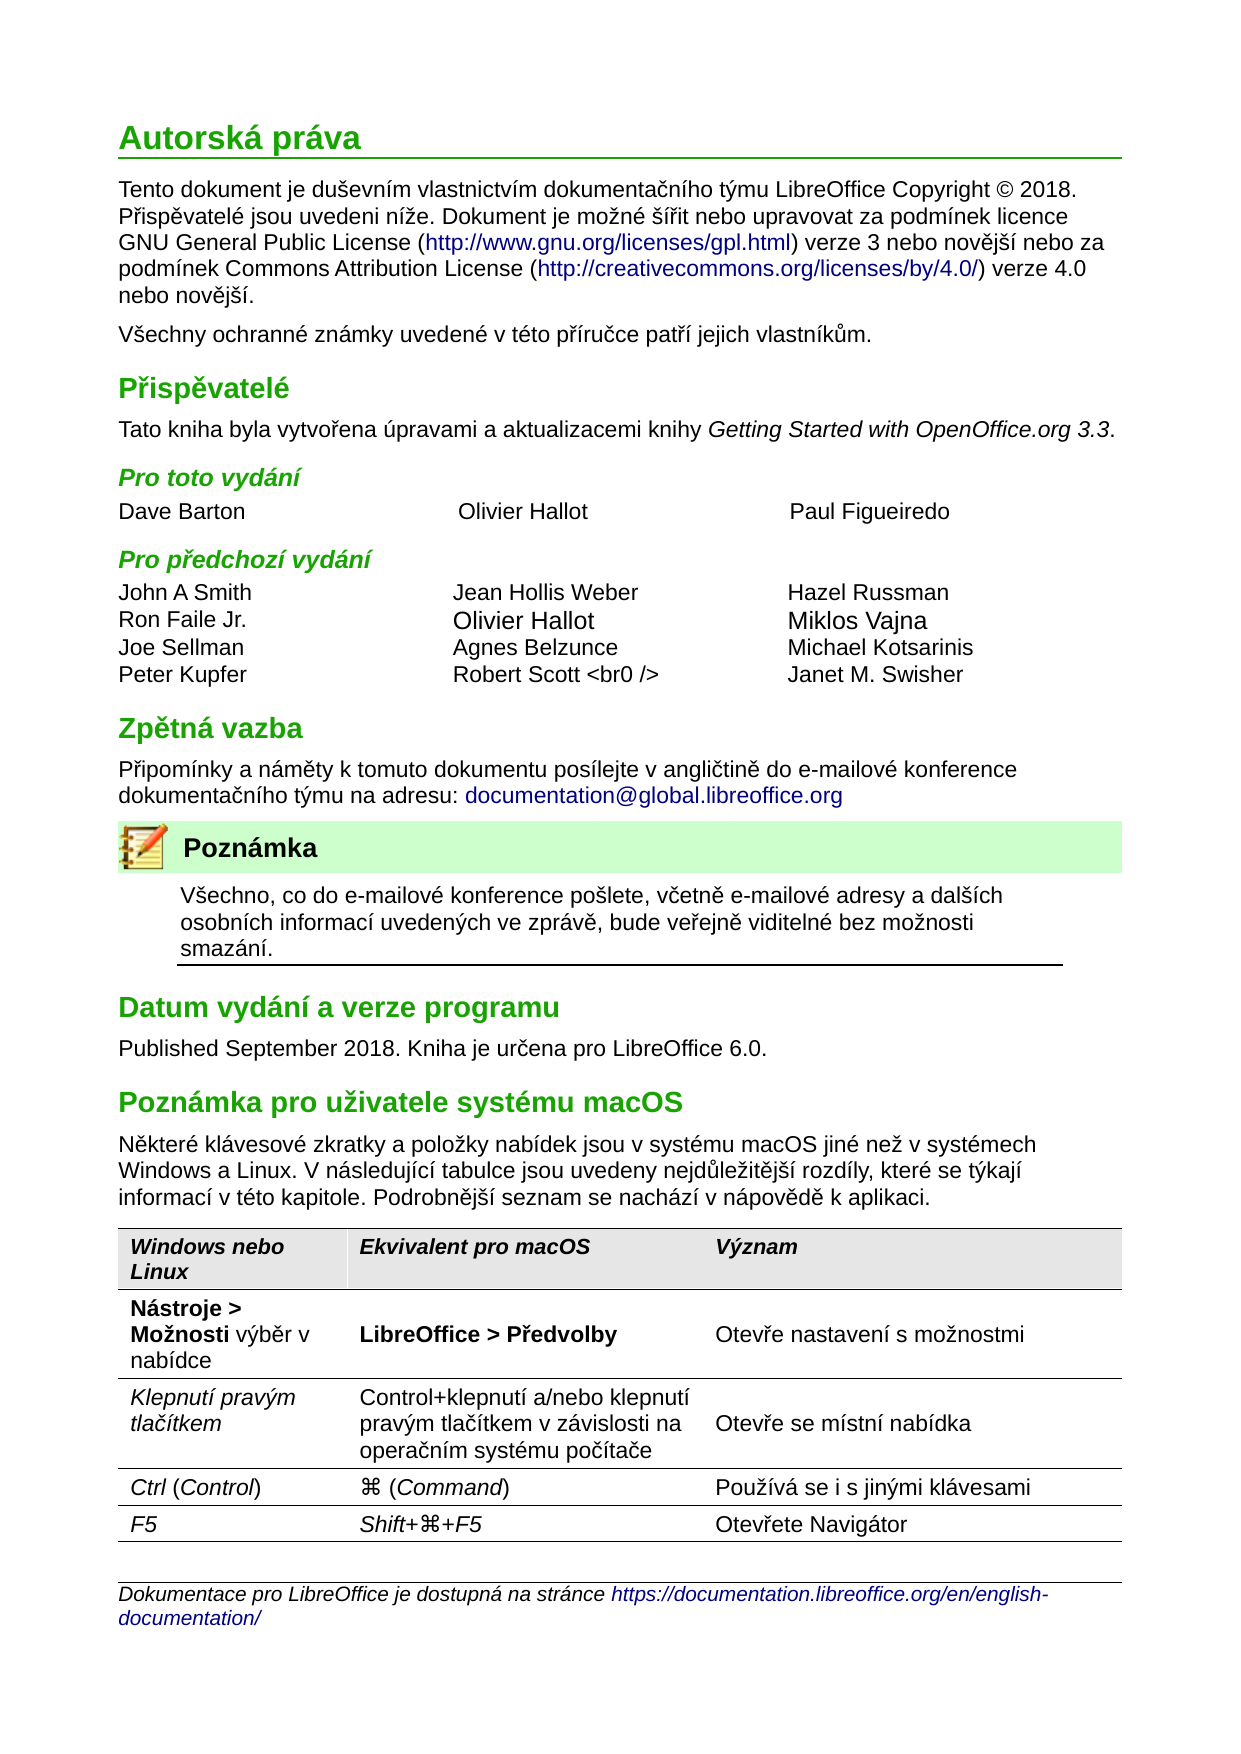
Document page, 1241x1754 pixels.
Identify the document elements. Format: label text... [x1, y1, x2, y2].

text Všechno, co do e-mailové konference pošlete, včetně e-mailové adresy a dalších osobních informací uvedených ve zprávě, bude veřejně viditelné bez možnosti smazání. [177, 879, 1063, 964]
table_cell Shift+⌘+F5 [348, 1506, 703, 1541]
table_header Olivier Hallot [458, 498, 789, 524]
table_cell Ctrl (Control) [118, 1469, 347, 1504]
subtitle Přispěvatelé [118, 371, 1122, 404]
table_cell Otevře nastavení s možnostmi [703, 1290, 1122, 1378]
subtitle Zpětná vazba [118, 711, 1122, 744]
table_cell Joe Sellman [118, 634, 453, 661]
subtitle Pro toto vydání [118, 463, 1122, 492]
text Tento dokument je duševním vlastnictvím dokumentačního týmu LibreOffice Copyright © 2018. Přispěvatelé jsou uvedeni níže. Dokument je možné šířit nebo upravovat za podmínek licence GNU General Public License (http://www.gnu.org/licenses/gpl.html) verze 3 nebo novější nebo za podmínek Commons Attribution License (http://creativecommons.org/licenses/by/4.0/) verze 4.0 nebo novější. [118, 176, 1122, 308]
text Některé klávesové zkratky a položky nabídek jsou v systému macOS jiné než v systémech Windows a Linux. V následující tabulce jsou uvedeny nejdůležitější rozdíly, které se týkají informací v této kapitole. Podrobnější seznam se nachází v nápovědě k aplikaci. [118, 1131, 1122, 1210]
table_cell LibreOffice > Předvolby [348, 1290, 703, 1378]
text Připomínky a náměty k tomuto dokumentu posílejte v angličtině do e-mailové konference dokumentačního týmu na adresu: documentation@global.libreoffice.org [118, 756, 1122, 809]
table_cell Olivier Hallot [453, 606, 787, 634]
table_cell Miklos Vajna [788, 606, 1122, 634]
table_header Hazel Russman [788, 579, 1122, 606]
picture [119, 822, 170, 873]
table_cell Otevře se místní nabídka [703, 1379, 1122, 1468]
text Published September 2018. Kniha je určena pro LibreOffice 6.0. [118, 1035, 1122, 1062]
table_cell Používá se i s jinými klávesami [703, 1469, 1122, 1504]
table_header Paul Figueiredo [789, 498, 1122, 524]
subtitle Poznámka pro uživatele systému macOS [118, 1085, 1122, 1119]
table_header Windows nebo Linux [118, 1229, 347, 1288]
table_header Význam [703, 1229, 1122, 1288]
table_cell Nástroje > Možnosti výběr v nabídce [118, 1290, 347, 1378]
subtitle Poznámka [118, 821, 1122, 873]
table_cell Michael Kotsarinis [788, 634, 1122, 661]
table_header John A Smith [118, 579, 453, 606]
table_cell Klepnutí pravým tlačítkem [118, 1379, 347, 1468]
table_cell Janet M. Swisher [788, 661, 1122, 687]
subtitle Pro předchozí vydání [118, 544, 1122, 573]
subtitle Autorská práva [118, 118, 1122, 157]
table_cell Peter Kupfer [118, 661, 453, 687]
text Všechny ochranné známky uvedené v této příručce patří jejich vlastníkům. [118, 321, 1122, 347]
text Tato kniha byla vytvořena úpravami a aktualizacemi knihy Getting Started with OpenOffice.org 3.3. [118, 416, 1122, 442]
table_cell ⌘ (Command) [348, 1469, 703, 1504]
table_cell Agnes Belzunce [453, 634, 787, 661]
table_header Jean Hollis Weber [453, 579, 787, 606]
table_cell Otevřete Navigátor [703, 1506, 1122, 1541]
table_cell Robert Scott <br0 /> [453, 661, 787, 687]
table_cell Ron Faile Jr. [118, 606, 453, 634]
table_cell F5 [118, 1506, 347, 1541]
table_header Dave Barton [118, 498, 458, 524]
table_header Ekvivalent pro macOS [348, 1229, 703, 1288]
table_cell Control+klepnutí a/nebo klepnutí pravým tlačítkem v závislosti na operačním systému počítače [348, 1379, 703, 1468]
subtitle Datum vydání a verze programu [118, 990, 1122, 1024]
